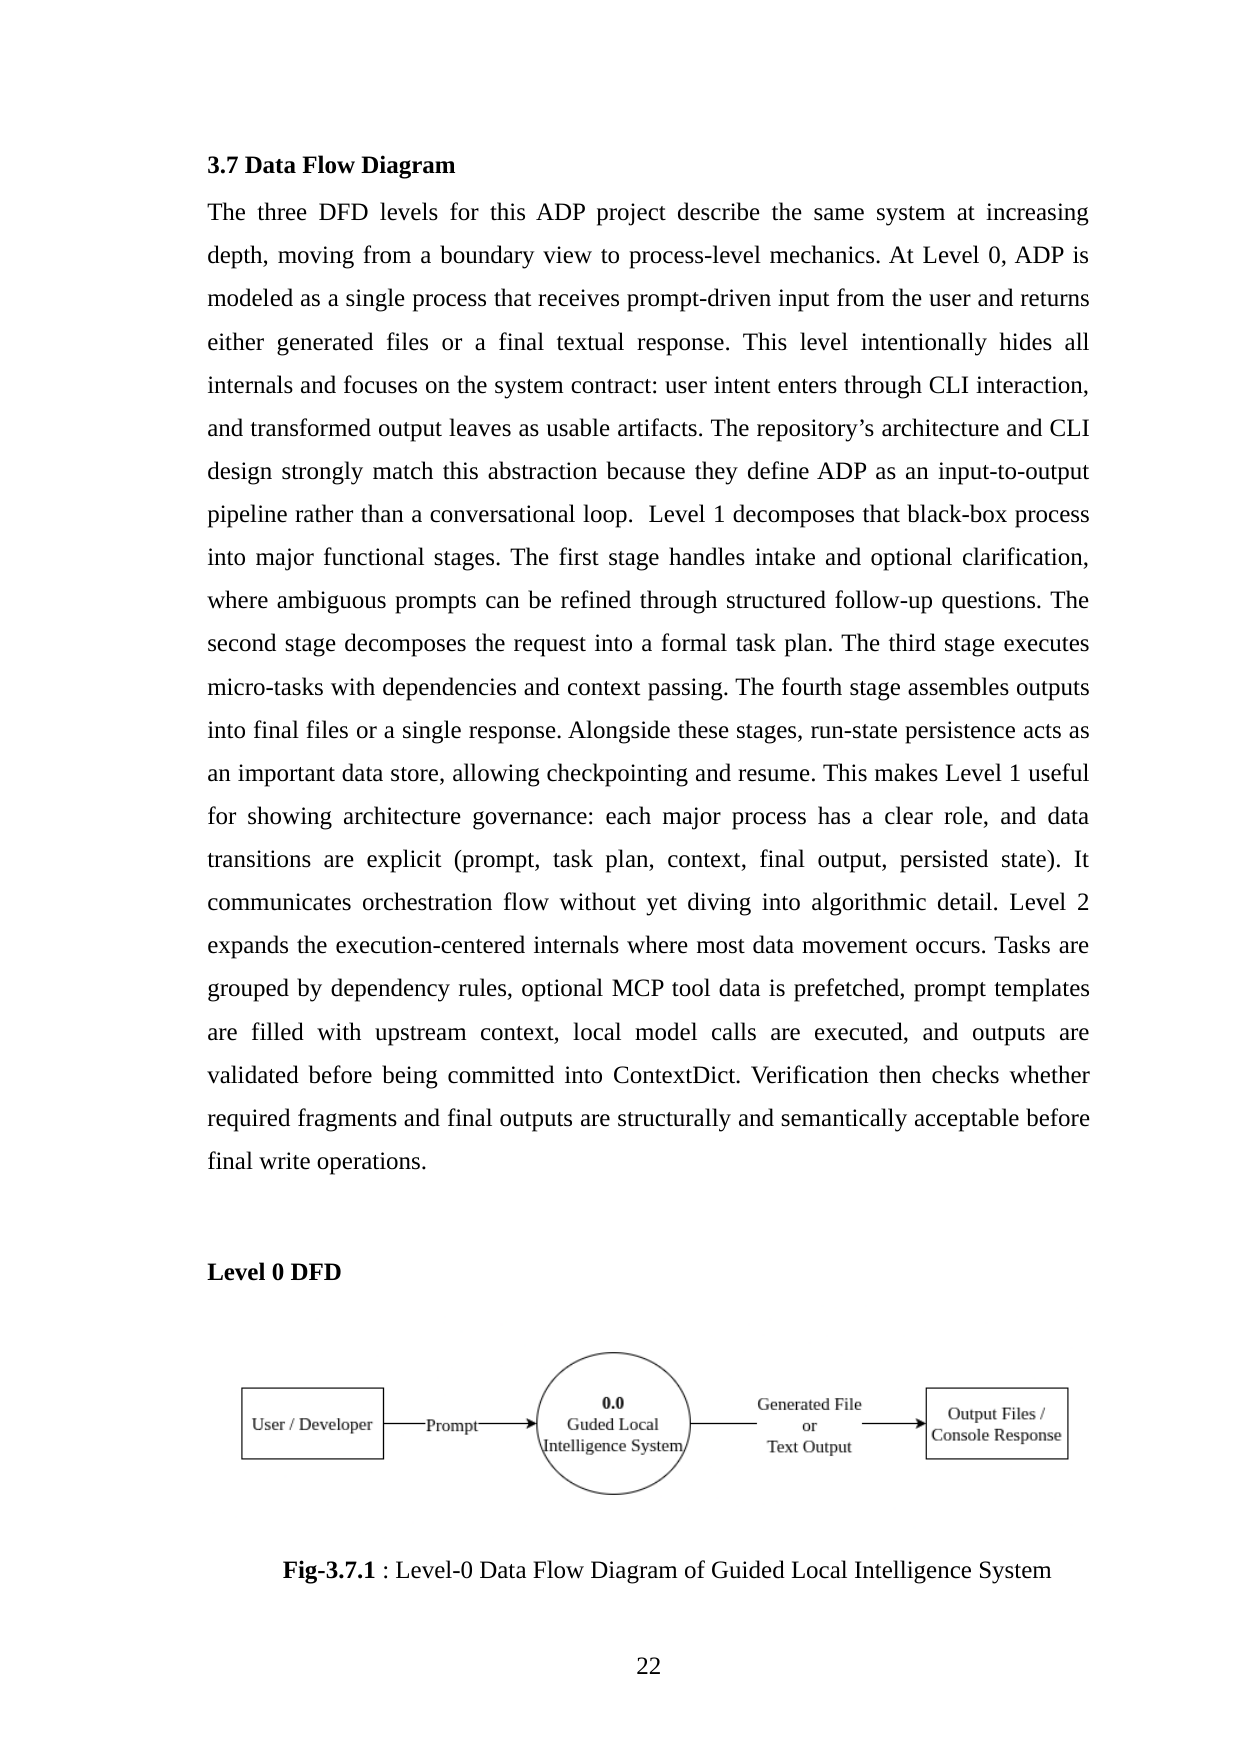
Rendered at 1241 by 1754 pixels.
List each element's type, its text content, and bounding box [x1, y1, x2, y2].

text Level 0 DFD [207, 1257, 1091, 1286]
text 3.7 Data Flow Diagram [207, 150, 1091, 179]
text The three DFD levels for this ADP project describe the same system at increasing depth, moving from a boundary view to process-level mechanics. At Level 0, ADP is modeled as a single process that receives prompt-driven input from the user and returns either generated files or a final textual response. This level intentionally hides all internals and focuses on the system contract: user intent enters through CLI interaction, and transformed output leaves as usable artifacts. The repository’s architecture and CLI design strongly match this abstraction because they define ADP as an input-to-output pipeline rather than a conversational loop. Level 1 decomposes that black-box process into major functional stages. The first stage handles intake and optional clarification, where ambiguous prompts can be refined through structured follow-up questions. The second stage decomposes the request into a formal task plan. The third stage executes micro-tasks with dependencies and context passing. The fourth stage assembles outputs into final files or a single response. Alongside these stages, run-state persistence acts as an important data store, allowing checkpointing and resume. This makes Level 1 useful for showing architecture governance: each major process has a clear role, and data transitions are explicit (prompt, task plan, context, final output, persisted state). It communicates orchestration flow without yet diving into algorithmic detail. Level 2 expands the execution-centered internals where most data movement occurs. Tasks are grouped by dependency rules, optional MCP tool data is prefetched, prompt templates are filled with upstream context, local model calls are executed, and outputs are validated before being committed into ContextDict. Verification then checks whether required fragments and final outputs are structurally and semantically acceptable before final write operations. [207, 197, 1091, 1175]
picture [207, 1305, 1091, 1541]
